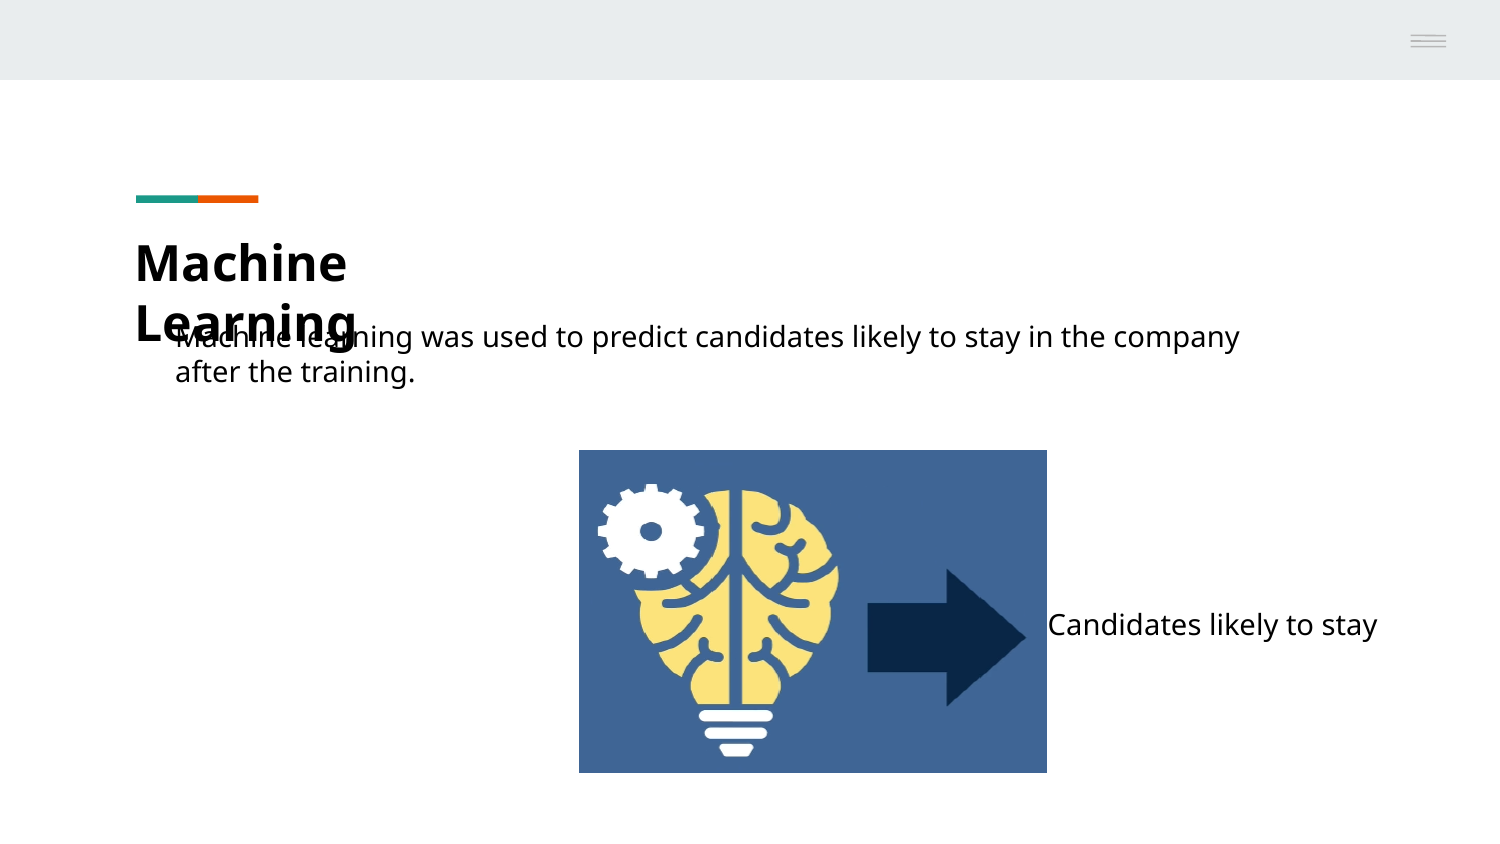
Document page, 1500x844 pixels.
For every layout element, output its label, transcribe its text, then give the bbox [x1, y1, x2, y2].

title Machine Learning [119, 216, 580, 386]
text_box Candidates likely to stay [1032, 591, 1500, 657]
picture [579, 450, 1047, 773]
text_box Machine learning was used to predict candidates likely to stay in the company after the training. [160, 303, 1273, 404]
